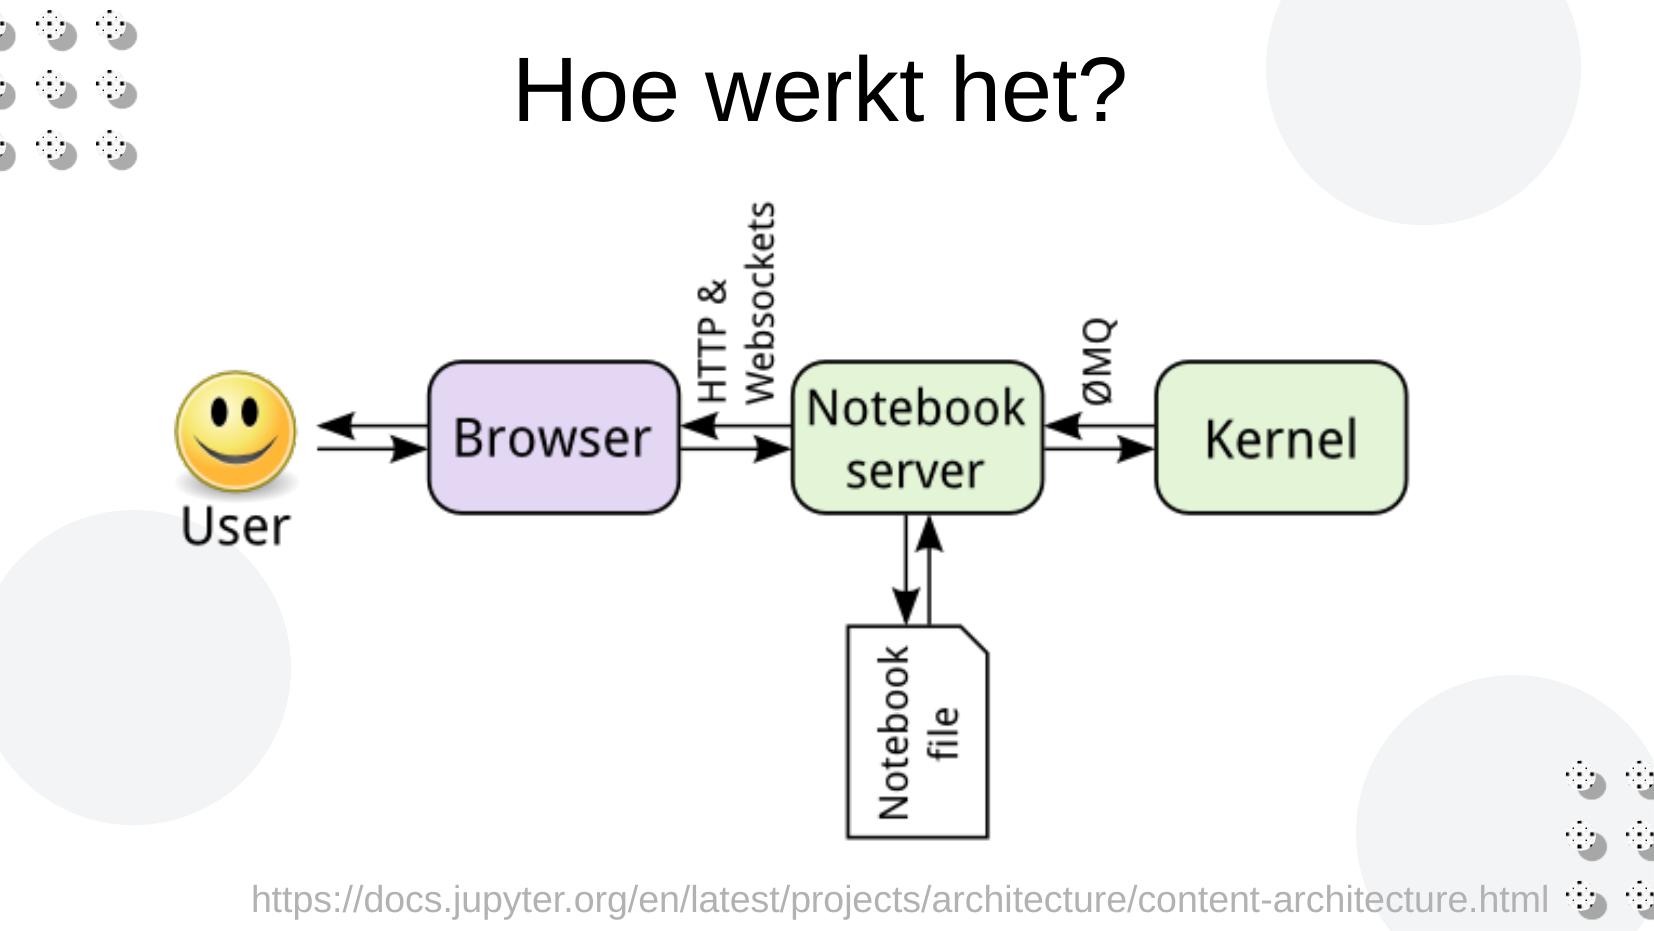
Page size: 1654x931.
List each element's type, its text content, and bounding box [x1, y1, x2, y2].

picture [1565, 880, 1596, 911]
picture [0, 13, 6, 37]
picture [1565, 760, 1596, 791]
picture [108, 135, 1477, 908]
picture [1625, 760, 1654, 791]
picture [1565, 820, 1596, 851]
picture [0, 73, 6, 98]
title Hoe werkt het? [76, 11, 1565, 168]
picture [1625, 880, 1654, 911]
picture [35, 69, 66, 100]
picture [35, 9, 66, 41]
text_box https://docs.jupyter.org/en/latest/projects/architecture/content-architecture.html [236, 871, 1565, 931]
picture [35, 129, 67, 160]
picture [0, 132, 7, 158]
picture [1625, 820, 1654, 851]
